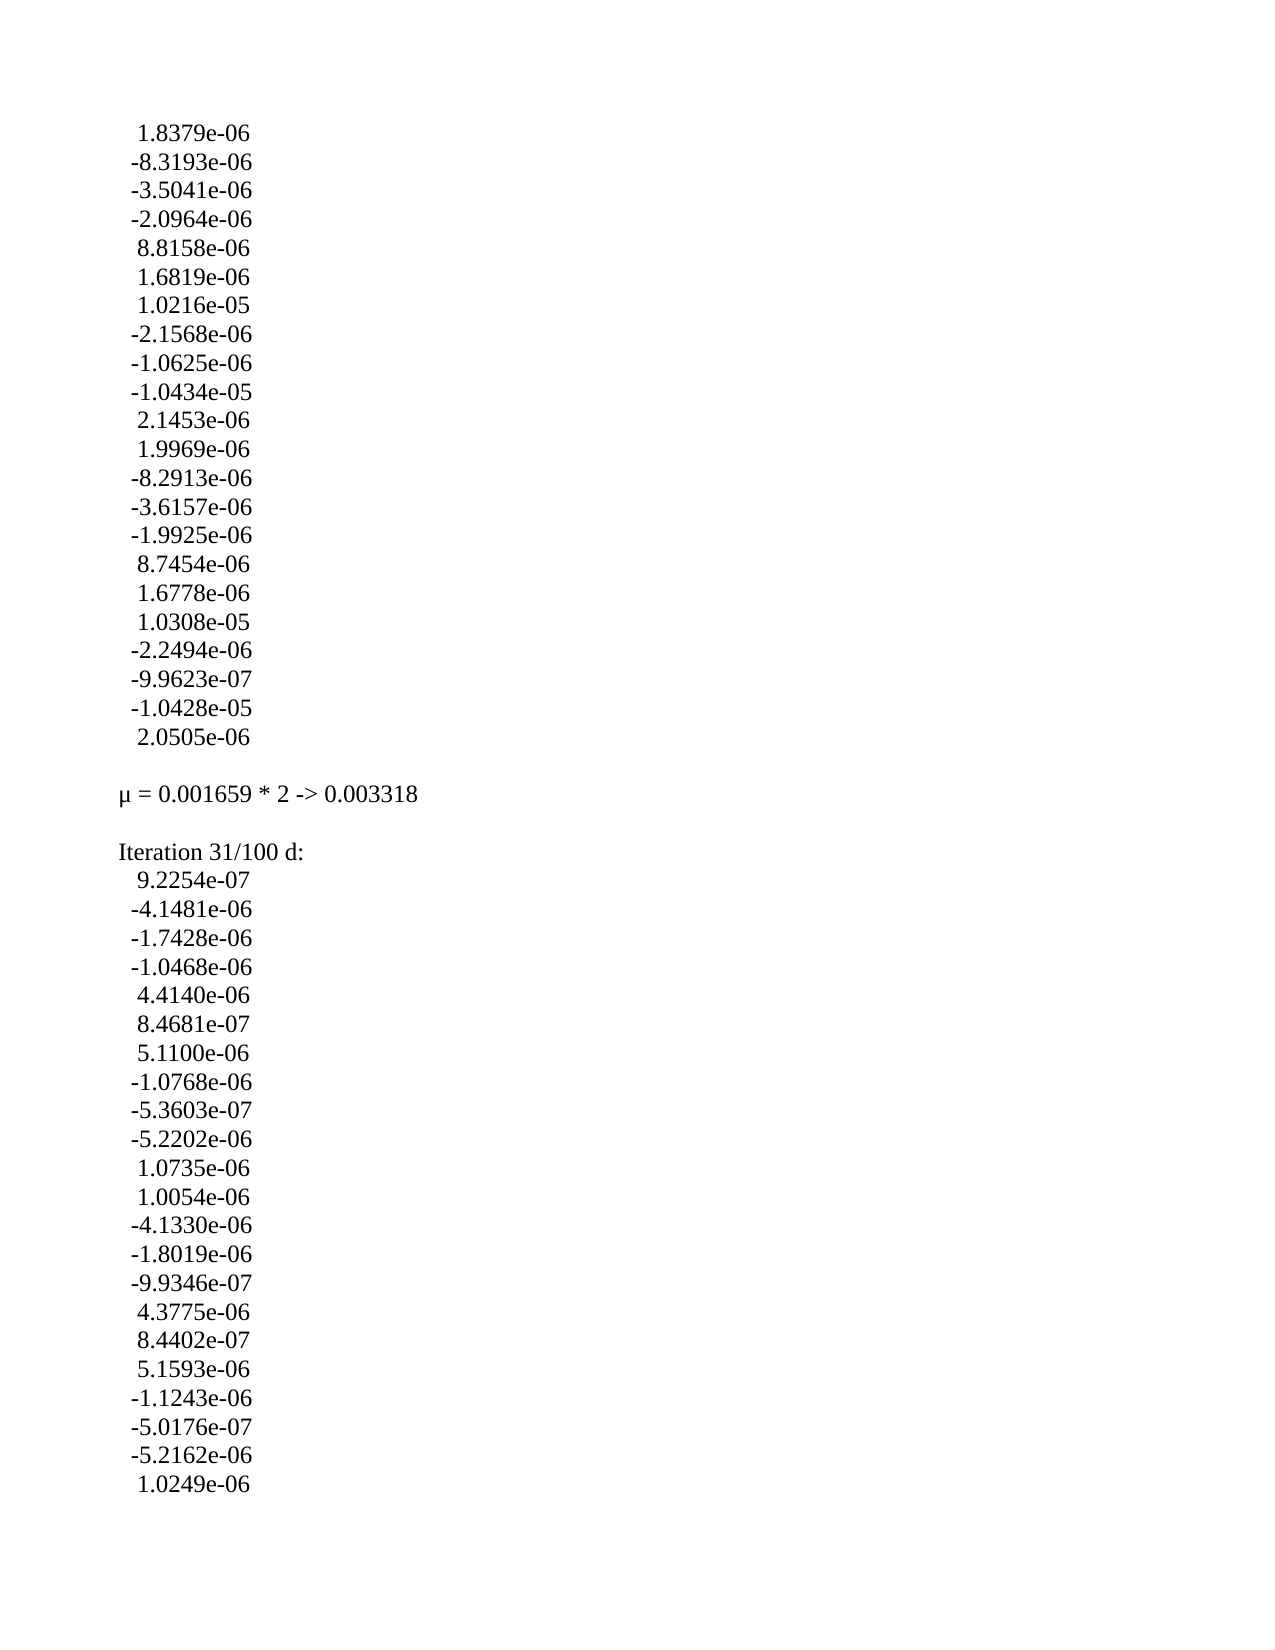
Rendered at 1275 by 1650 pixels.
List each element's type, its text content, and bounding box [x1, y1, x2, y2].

text -1.8019e-06 [118, 1239, 1157, 1268]
text -1.0434e-05 [118, 377, 1157, 406]
text -1.0768e-06 [118, 1067, 1157, 1096]
text -8.3193e-06 [118, 147, 1157, 176]
text -4.1330e-06 [118, 1211, 1157, 1239]
text 1.0308e-05 [118, 607, 1157, 636]
text -2.0964e-06 [118, 204, 1157, 233]
text 1.8379e-06 [118, 118, 1157, 147]
text 8.4402e-07 [118, 1326, 1157, 1354]
text 2.1453e-06 [118, 406, 1157, 434]
text -9.9623e-07 [118, 664, 1157, 693]
text -2.2494e-06 [118, 636, 1157, 664]
text 8.7454e-06 [118, 549, 1157, 578]
text 4.4140e-06 [118, 981, 1157, 1009]
text 1.0249e-06 [118, 1469, 1157, 1498]
text 8.8158e-06 [118, 233, 1157, 262]
text 1.6778e-06 [118, 578, 1157, 607]
text -1.0468e-06 [118, 952, 1157, 981]
text -1.0428e-05 [118, 693, 1157, 722]
text -4.1481e-06 [118, 894, 1157, 923]
text -8.2913e-06 [118, 463, 1157, 492]
text 1.0735e-06 [118, 1153, 1157, 1182]
text 1.9969e-06 [118, 434, 1157, 463]
text -3.6157e-06 [118, 492, 1157, 521]
text 5.1100e-06 [118, 1038, 1157, 1067]
text -1.7428e-06 [118, 923, 1157, 952]
text -5.3603e-07 [118, 1096, 1157, 1124]
text -3.5041e-06 [118, 176, 1157, 204]
text 9.2254e-07 [118, 866, 1157, 894]
text 4.3775e-06 [118, 1297, 1157, 1326]
text -1.0625e-06 [118, 348, 1157, 377]
text -5.2162e-06 [118, 1441, 1157, 1469]
text -1.9925e-06 [118, 521, 1157, 549]
text 1.0216e-05 [118, 291, 1157, 319]
text Iteration 31/100 d: [118, 837, 1157, 866]
text -1.1243e-06 [118, 1383, 1157, 1412]
text -2.1568e-06 [118, 319, 1157, 348]
text 1.6819e-06 [118, 262, 1157, 291]
text -9.9346e-07 [118, 1268, 1157, 1297]
text -5.2202e-06 [118, 1124, 1157, 1153]
text 2.0505e-06 [118, 722, 1157, 751]
text μ = 0.001659 * 2 -> 0.003318 [118, 779, 1157, 808]
text 5.1593e-06 [118, 1354, 1157, 1383]
text 1.0054e-06 [118, 1182, 1157, 1211]
text 8.4681e-07 [118, 1009, 1157, 1038]
text -5.0176e-07 [118, 1412, 1157, 1441]
